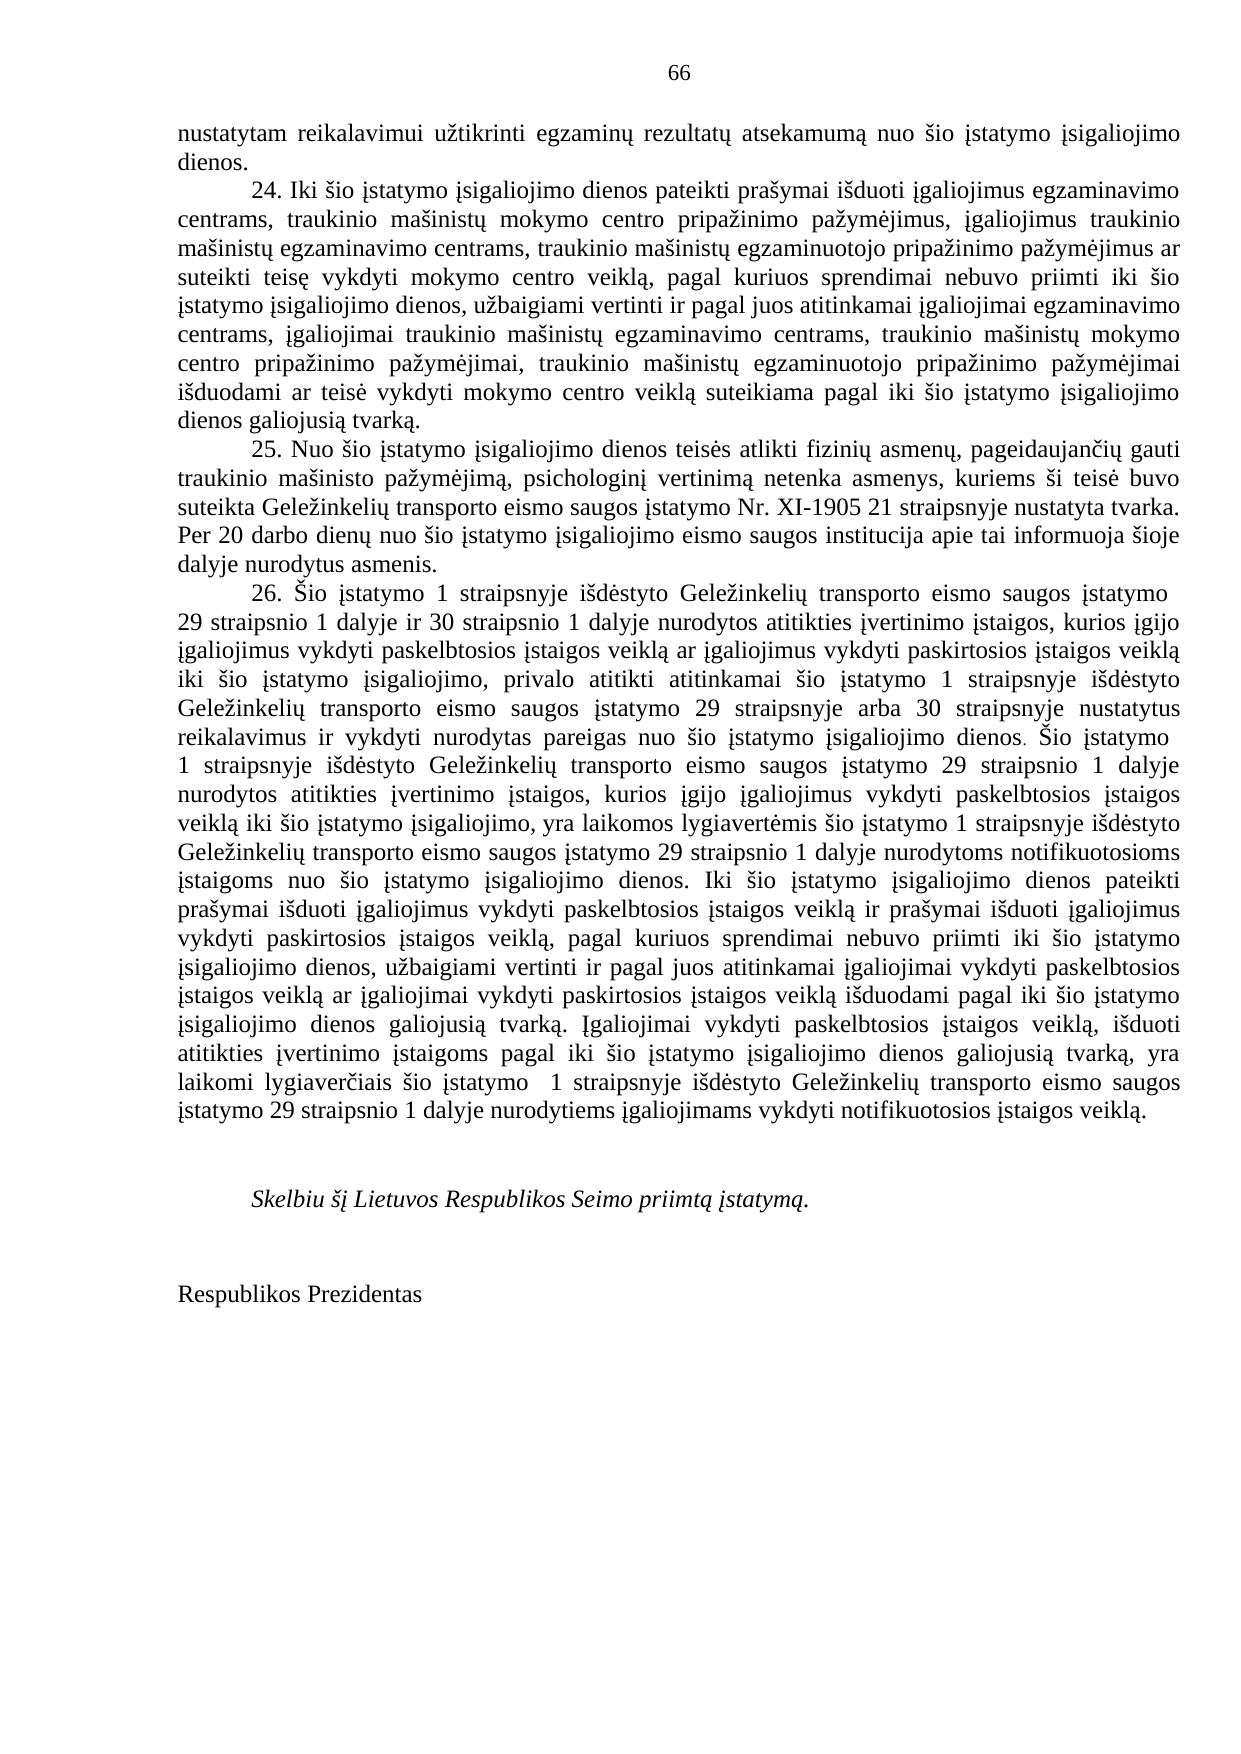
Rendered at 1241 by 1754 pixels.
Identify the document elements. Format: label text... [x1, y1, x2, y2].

text 26. Šio įstatymo 1 straipsnyje išdėstyto Geležinkelių transporto eismo saugos įstatymo 29 straipsnio 1 dalyje ir 30 straipsnio 1 dalyje nurodytos atitikties įvertinimo įstaigos, kurios įgijo įgaliojimus vykdyti paskelbtosios įstaigos veiklą ar įgaliojimus vykdyti paskirtosios įstaigos veiklą iki šio įstatymo įsigaliojimo, privalo atitikti atitinkamai šio įstatymo 1 straipsnyje išdėstyto Geležinkelių transporto eismo saugos įstatymo 29 straipsnyje arba 30 straipsnyje nustatytus reikalavimus ir vykdyti nurodytas pareigas nuo šio įstatymo įsigaliojimo dienos. Šio įstatymo 1 straipsnyje išdėstyto Geležinkelių transporto eismo saugos įstatymo 29 straipsnio 1 dalyje nurodytos atitikties įvertinimo įstaigos, kurios įgijo įgaliojimus vykdyti paskelbtosios įstaigos veiklą iki šio įstatymo įsigaliojimo, yra laikomos lygiavertėmis šio įstatymo 1 straipsnyje išdėstyto Geležinkelių transporto eismo saugos įstatymo 29 straipsnio 1 dalyje nurodytoms notifikuotosioms įstaigoms nuo šio įstatymo įsigaliojimo dienos. Iki šio įstatymo įsigaliojimo dienos pateikti prašymai išduoti įgaliojimus vykdyti paskelbtosios įstaigos veiklą ir prašymai išduoti įgaliojimus vykdyti paskirtosios įstaigos veiklą, pagal kuriuos sprendimai nebuvo priimti iki šio įstatymo įsigaliojimo dienos, užbaigiami vertinti ir pagal juos atitinkamai įgaliojimai vykdyti paskelbtosios įstaigos veiklą ar įgaliojimai vykdyti paskirtosios įstaigos veiklą išduodami pagal iki šio įstatymo įsigaliojimo dienos galiojusią tvarką. Įgaliojimai vykdyti paskelbtosios įstaigos veiklą, išduoti atitikties įvertinimo įstaigoms pagal iki šio įstatymo įsigaliojimo dienos galiojusią tvarką, yra laikomi lygiaverčiais šio įstatymo 1 straipsnyje išdėstyto Geležinkelių transporto eismo saugos įstatymo 29 straipsnio 1 dalyje nurodytiems įgaliojimams vykdyti notifikuotosios įstaigos veiklą. [177, 578, 1181, 1124]
text nustatytam reikalavimui užtikrinti egzaminų rezultatų atsekamumą nuo šio įstatymo įsigaliojimo dienos. [177, 118, 1181, 176]
text Respublikos Prezidentas [177, 1279, 1181, 1308]
text 25. Nuo šio įstatymo įsigaliojimo dienos teisės atlikti fizinių asmenų, pageidaujančių gauti traukinio mašinisto pažymėjimą, psichologinį vertinimą netenka asmenys, kuriems ši teisė buvo suteikta Geležinkelių transporto eismo saugos įstatymo Nr. XI-1905 21 straipsnyje nustatyta tvarka. Per 20 darbo dienų nuo šio įstatymo įsigaliojimo eismo saugos institucija apie tai informuoja šioje dalyje nurodytus asmenis. [177, 434, 1181, 578]
text Skelbiu šį Lietuvos Respublikos Seimo priimtą įstatymą. [177, 1184, 1181, 1213]
text 24. Iki šio įstatymo įsigaliojimo dienos pateikti prašymai išduoti įgaliojimus egzaminavimo centrams, traukinio mašinistų mokymo centro pripažinimo pažymėjimus, įgaliojimus traukinio mašinistų egzaminavimo centrams, traukinio mašinistų egzaminuotojo pripažinimo pažymėjimus ar suteikti teisę vykdyti mokymo centro veiklą, pagal kuriuos sprendimai nebuvo priimti iki šio įstatymo įsigaliojimo dienos, užbaigiami vertinti ir pagal juos atitinkamai įgaliojimai egzaminavimo centrams, įgaliojimai traukinio mašinistų egzaminavimo centrams, traukinio mašinistų mokymo centro pripažinimo pažymėjimai, traukinio mašinistų egzaminuotojo pripažinimo pažymėjimai išduodami ar teisė vykdyti mokymo centro veiklą suteikiama pagal iki šio įstatymo įsigaliojimo dienos galiojusią tvarką. [177, 176, 1181, 434]
